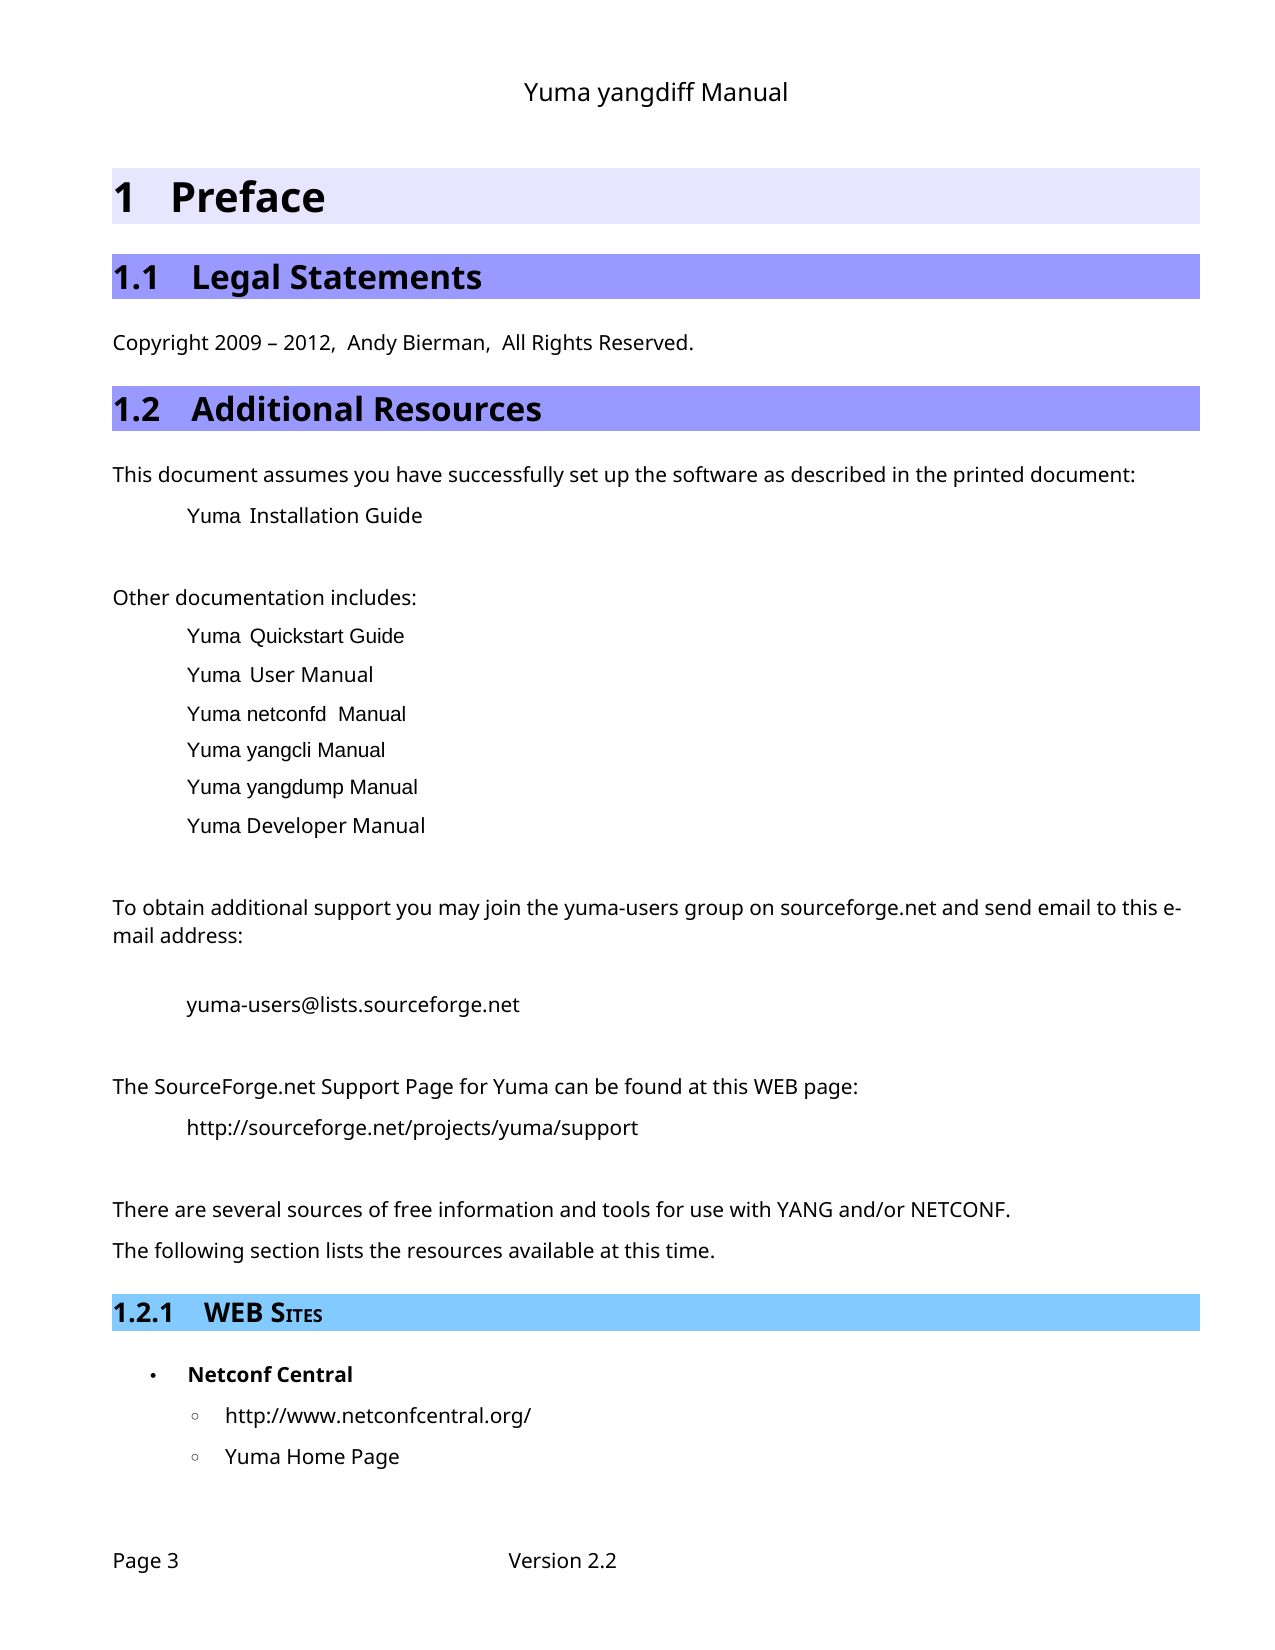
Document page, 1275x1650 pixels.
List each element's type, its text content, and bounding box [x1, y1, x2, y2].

text Yuma yangdump Manual [112, 774, 1200, 798]
text The following section lists the resources available at this time. [112, 1236, 1200, 1265]
text Yuma User Manual [112, 661, 1200, 689]
subtitle Legal Statements [112, 254, 1200, 299]
text http://sourceforge.net/projects/yuma/support [112, 1113, 1200, 1142]
text yuma-users@lists.sourceforge.net [112, 991, 1200, 1019]
list Yuma Home Page [187, 1442, 1200, 1470]
text Yuma Installation Guide [112, 501, 1200, 530]
list Netconf Central [150, 1360, 1200, 1388]
text Yuma Quickstart Guide [112, 624, 1200, 648]
text There are several sources of free information and tools for use with YANG and/or NETCONF. [112, 1195, 1200, 1224]
text Yuma Developer Manual [112, 811, 1200, 839]
list http://www.netconfcentral.org/ [187, 1401, 1200, 1429]
subtitle Additional Resources [112, 386, 1200, 431]
subtitle Preface [112, 168, 1200, 224]
text The SourceForge.net Support Page for Yuma can be found at this WEB page: [112, 1072, 1200, 1101]
text Other documentation includes: [112, 583, 1200, 612]
text Yuma netconfd Manual [112, 702, 1200, 726]
text To obtain additional support you may join the yuma-users group on sourceforge.net and send email to this e-mail address: [112, 893, 1200, 978]
subtitle WEB Sites [112, 1294, 1200, 1331]
text This document assumes you have successfully set up the software as described in the printed document: [112, 460, 1200, 489]
text Copyright 2009 – 2012, Andy Bierman, All Rights Reserved. [112, 328, 1200, 357]
text Yuma yangcli Manual [112, 738, 1200, 762]
